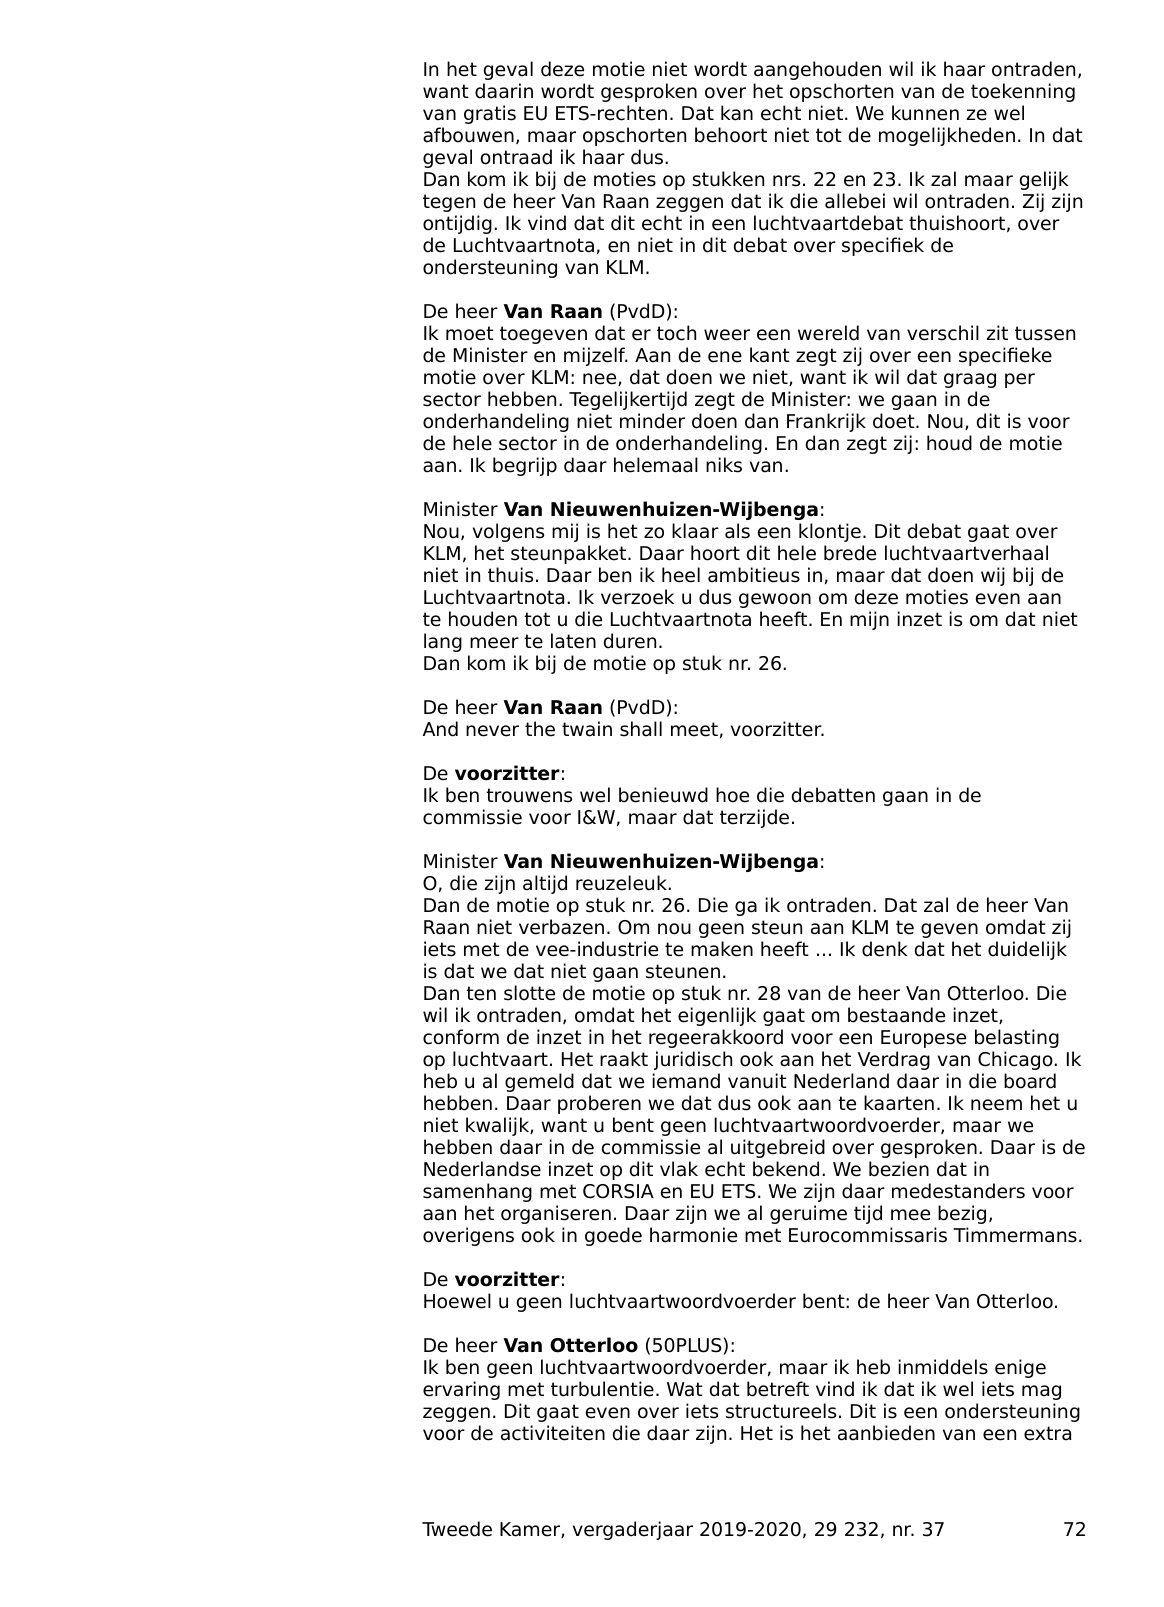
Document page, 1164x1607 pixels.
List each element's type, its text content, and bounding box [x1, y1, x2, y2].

text De heer Van Otterloo (50PLUS): [422, 1335, 1087, 1357]
text Ik ben trouwens wel benieuwd hoe die debatten gaan in de commissie voor I&W, maar dat terzijde. [422, 785, 1087, 829]
text In het geval deze motie niet wordt aangehouden wil ik haar ontraden, want daarin wordt gesproken over het opschorten van de toekenning van gratis EU ETS-rechten. Dat kan echt niet. We kunnen ze wel afbouwen, maar opschorten behoort niet tot de mogelijkheden. In dat geval ontraad ik haar dus. [422, 59, 1087, 169]
text Ik ben geen luchtvaartwoordvoerder, maar ik heb inmiddels enige ervaring met turbulentie. Wat dat betreft vind ik dat ik wel iets mag zeggen. Dit gaat even over iets structureels. Dit is een ondersteuning voor de activiteiten die daar zijn. Het is het aanbieden van een extra [422, 1357, 1087, 1445]
text De voorzitter: [422, 1269, 1087, 1291]
text De heer Van Raan (PvdD): [422, 697, 1087, 719]
text Hoewel u geen luchtvaartwoordvoerder bent: de heer Van Otterloo. [422, 1291, 1087, 1313]
text Dan ten slotte de motie op stuk nr. 28 van de heer Van Otterloo. Die wil ik ontraden, omdat het eigenlijk gaat om bestaande inzet, conform de inzet in het regeerakkoord voor een Europese belasting op luchtvaart. Het raakt juridisch ook aan het Verdrag van Chicago. Ik heb u al gemeld dat we iemand vanuit Nederland daar in die board hebben. Daar proberen we dat dus ook aan te kaarten. Ik neem het u niet kwalijk, want u bent geen luchtvaartwoordvoerder, maar we hebben daar in de commissie al uitgebreid over gesproken. Daar is de Nederlandse inzet op dit vlak echt bekend. We bezien dat in samenhang met CORSIA en EU ETS. We zijn daar medestanders voor aan het organiseren. Daar zijn we al geruime tijd mee bezig, overigens ook in goede harmonie met Eurocommissaris Timmermans. [422, 983, 1087, 1247]
text Minister Van Nieuwenhuizen-Wijbenga: [422, 851, 1087, 873]
text Ik moet toegeven dat er toch weer een wereld van verschil zit tussen de Minister en mijzelf. Aan de ene kant zegt zij over een specifieke motie over KLM: nee, dat doen we niet, want ik wil dat graag per sector hebben. Tegelijkertijd zegt de Minister: we gaan in de onderhandeling niet minder doen dan Frankrijk doet. Nou, dit is voor de hele sector in de onderhandeling. En dan zegt zij: houd de motie aan. Ik begrijp daar helemaal niks van. [422, 323, 1087, 477]
text O, die zijn altijd reuzeleuk. [422, 873, 1087, 895]
text De voorzitter: [422, 763, 1087, 785]
text And never the twain shall meet, voorzitter. [422, 719, 1087, 741]
text Nou, volgens mij is het zo klaar als een klontje. Dit debat gaat over KLM, het steunpakket. Daar hoort dit hele brede luchtvaartverhaal niet in thuis. Daar ben ik heel ambitieus in, maar dat doen wij bij de Luchtvaartnota. Ik verzoek u dus gewoon om deze moties even aan te houden tot u die Luchtvaartnota heeft. En mijn inzet is om dat niet lang meer te laten duren. [422, 521, 1087, 653]
text Dan kom ik bij de moties op stukken nrs. 22 en 23. Ik zal maar gelijk tegen de heer Van Raan zeggen dat ik die allebei wil ontraden. Zij zijn ontijdig. Ik vind dat dit echt in een luchtvaartdebat thuishoort, over de Luchtvaartnota, en niet in dit debat over specifiek de ondersteuning van KLM. [422, 169, 1087, 279]
text Dan de motie op stuk nr. 26. Die ga ik ontraden. Dat zal de heer Van Raan niet verbazen. Om nou geen steun aan KLM te geven omdat zij iets met de vee-industrie te maken heeft ... Ik denk dat het duidelijk is dat we dat niet gaan steunen. [422, 895, 1087, 983]
text De heer Van Raan (PvdD): [422, 301, 1087, 323]
text Dan kom ik bij de motie op stuk nr. 26. [422, 653, 1087, 675]
text Minister Van Nieuwenhuizen-Wijbenga: [422, 499, 1087, 521]
